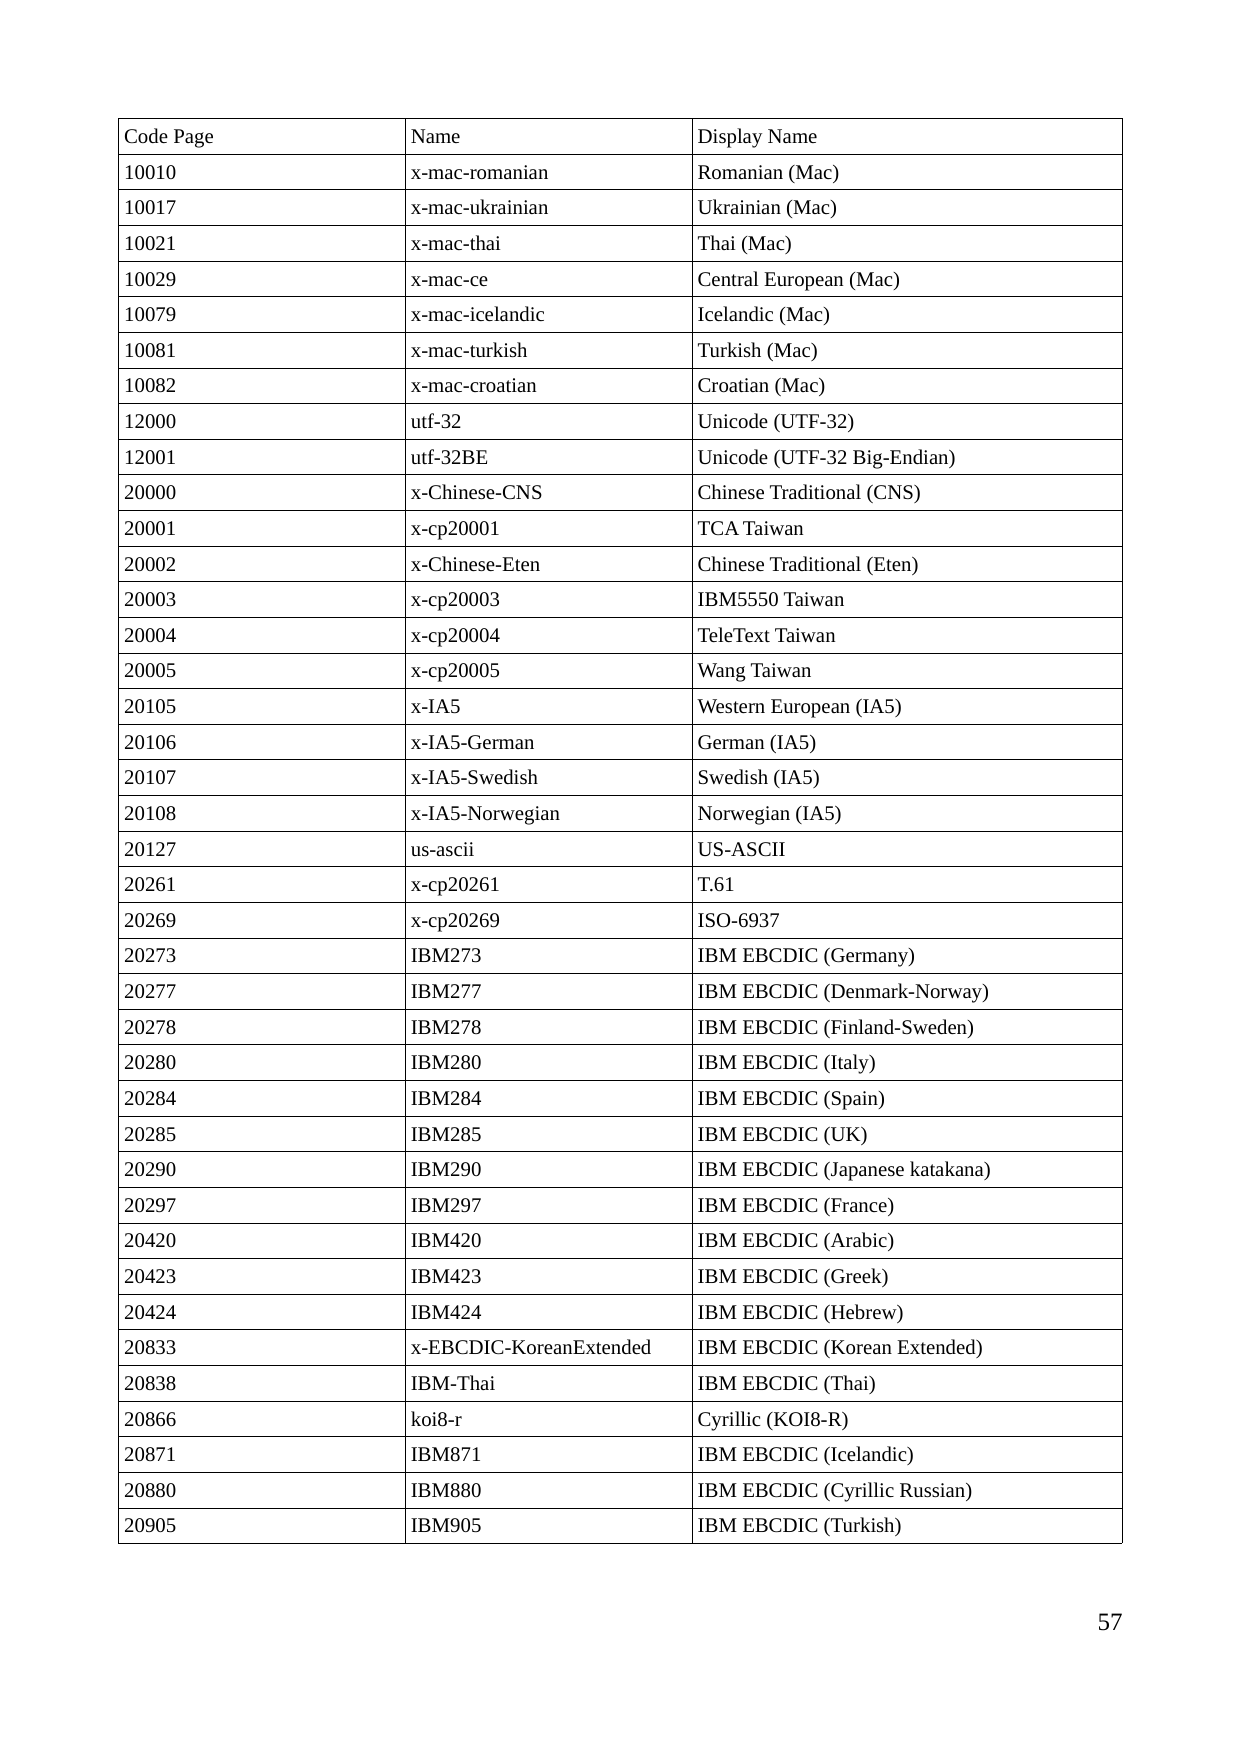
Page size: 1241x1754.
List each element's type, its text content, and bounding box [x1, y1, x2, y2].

table_cell 20107 [119, 760, 405, 795]
table_cell IBM EBCDIC (Japanese katakana) [693, 1152, 1122, 1187]
table_cell IBM EBCDIC (Finland-Sweden) [693, 1010, 1122, 1044]
table_cell 10010 [119, 155, 405, 189]
table_cell IBM-Thai [406, 1366, 692, 1401]
table_cell IBM905 [406, 1509, 692, 1543]
table_cell US-ASCII [693, 832, 1122, 866]
table_cell x-Chinese-CNS [406, 475, 692, 510]
table_cell IBM277 [406, 974, 692, 1009]
table_cell 20000 [119, 475, 405, 510]
table_cell Western European (IA5) [693, 689, 1122, 724]
table_cell 20273 [119, 939, 405, 973]
table_cell x-IA5-German [406, 725, 692, 759]
table_cell Ukrainian (Mac) [693, 190, 1122, 225]
table_cell x-mac-turkish [406, 333, 692, 367]
table_cell koi8-r [406, 1402, 692, 1436]
table_cell Chinese Traditional (CNS) [693, 475, 1122, 510]
table_cell IBM278 [406, 1010, 692, 1044]
table_cell 20838 [119, 1366, 405, 1401]
table_cell Wang Taiwan [693, 654, 1122, 688]
table_cell x-mac-ukrainian [406, 190, 692, 225]
table_cell IBM EBCDIC (Greek) [693, 1259, 1122, 1294]
table_cell IBM EBCDIC (Korean Extended) [693, 1330, 1122, 1365]
table_cell IBM5550 Taiwan [693, 582, 1122, 617]
table_cell 10029 [119, 262, 405, 296]
table_cell 12001 [119, 440, 405, 474]
table_cell x-mac-icelandic [406, 297, 692, 332]
table_cell IBM290 [406, 1152, 692, 1187]
table_cell Cyrillic (KOI8-R) [693, 1402, 1122, 1436]
table_cell utf-32 [406, 404, 692, 439]
table_cell 10079 [119, 297, 405, 332]
table_cell 10017 [119, 190, 405, 225]
table_cell 20004 [119, 618, 405, 652]
table_cell IBM280 [406, 1045, 692, 1080]
table_cell 12000 [119, 404, 405, 439]
table_cell Icelandic (Mac) [693, 297, 1122, 332]
table_cell Croatian (Mac) [693, 369, 1122, 403]
table_cell IBM EBCDIC (Icelandic) [693, 1437, 1122, 1472]
table_cell Norwegian (IA5) [693, 796, 1122, 831]
table_cell 20105 [119, 689, 405, 724]
table_cell TeleText Taiwan [693, 618, 1122, 652]
table_cell Romanian (Mac) [693, 155, 1122, 189]
table_cell x-IA5-Norwegian [406, 796, 692, 831]
table_cell IBM EBCDIC (Thai) [693, 1366, 1122, 1401]
table_cell 20280 [119, 1045, 405, 1080]
table_cell 20285 [119, 1117, 405, 1151]
table_cell x-cp20269 [406, 903, 692, 937]
table_cell IBM EBCDIC (Cyrillic Russian) [693, 1473, 1122, 1507]
table_header Display Name [693, 119, 1122, 154]
table_cell x-mac-romanian [406, 155, 692, 189]
table_header Name [406, 119, 692, 154]
table_cell x-IA5-Swedish [406, 760, 692, 795]
table_cell IBM EBCDIC (Germany) [693, 939, 1122, 973]
table_cell 20269 [119, 903, 405, 937]
table_cell IBM EBCDIC (Turkish) [693, 1509, 1122, 1543]
table_cell 20423 [119, 1259, 405, 1294]
table_cell IBM880 [406, 1473, 692, 1507]
table_cell 20420 [119, 1224, 405, 1258]
table_cell 20905 [119, 1509, 405, 1543]
table_cell 20278 [119, 1010, 405, 1044]
table_cell IBM285 [406, 1117, 692, 1151]
table_cell 10081 [119, 333, 405, 367]
table_cell IBM EBCDIC (Hebrew) [693, 1295, 1122, 1329]
table_cell IBM EBCDIC (France) [693, 1188, 1122, 1222]
table_cell 20297 [119, 1188, 405, 1222]
table_cell 20424 [119, 1295, 405, 1329]
table_cell IBM297 [406, 1188, 692, 1222]
table_cell x-cp20261 [406, 867, 692, 902]
table_cell 20108 [119, 796, 405, 831]
table_cell Turkish (Mac) [693, 333, 1122, 367]
table_cell x-cp20005 [406, 654, 692, 688]
table_cell 20005 [119, 654, 405, 688]
table_cell x-cp20001 [406, 511, 692, 546]
table_cell us-ascii [406, 832, 692, 866]
table_cell T.61 [693, 867, 1122, 902]
table_cell 20106 [119, 725, 405, 759]
table_cell IBM EBCDIC (Denmark-Norway) [693, 974, 1122, 1009]
table_cell IBM273 [406, 939, 692, 973]
table_cell 20002 [119, 547, 405, 581]
table_header Code Page [119, 119, 405, 154]
table_cell 20290 [119, 1152, 405, 1187]
table_cell x-cp20003 [406, 582, 692, 617]
table_cell 20127 [119, 832, 405, 866]
table_cell IBM423 [406, 1259, 692, 1294]
table_cell IBM EBCDIC (UK) [693, 1117, 1122, 1151]
table_cell Unicode (UTF-32 Big-Endian) [693, 440, 1122, 474]
table_cell Swedish (IA5) [693, 760, 1122, 795]
table_cell 10021 [119, 226, 405, 261]
table_cell Central European (Mac) [693, 262, 1122, 296]
table_cell IBM EBCDIC (Arabic) [693, 1224, 1122, 1258]
table_cell 10082 [119, 369, 405, 403]
table_cell 20001 [119, 511, 405, 546]
table_cell x-mac-ce [406, 262, 692, 296]
table_cell 20866 [119, 1402, 405, 1436]
table_cell IBM424 [406, 1295, 692, 1329]
table_cell ISO-6937 [693, 903, 1122, 937]
table_cell x-mac-croatian [406, 369, 692, 403]
table_cell IBM871 [406, 1437, 692, 1472]
table_cell 20284 [119, 1081, 405, 1116]
table_cell utf-32BE [406, 440, 692, 474]
table_cell Thai (Mac) [693, 226, 1122, 261]
table_cell 20833 [119, 1330, 405, 1365]
table_cell Unicode (UTF-32) [693, 404, 1122, 439]
table_cell IBM EBCDIC (Italy) [693, 1045, 1122, 1080]
table_cell x-IA5 [406, 689, 692, 724]
table_cell 20871 [119, 1437, 405, 1472]
table_cell IBM284 [406, 1081, 692, 1116]
table_cell IBM EBCDIC (Spain) [693, 1081, 1122, 1116]
table_cell x-EBCDIC-KoreanExtended [406, 1330, 692, 1365]
table_cell 20880 [119, 1473, 405, 1507]
table_cell x-cp20004 [406, 618, 692, 652]
table_cell Chinese Traditional (Eten) [693, 547, 1122, 581]
table_cell 20003 [119, 582, 405, 617]
table_cell 20261 [119, 867, 405, 902]
table_cell IBM420 [406, 1224, 692, 1258]
table_cell x-mac-thai [406, 226, 692, 261]
table_cell TCA Taiwan [693, 511, 1122, 546]
table_cell x-Chinese-Eten [406, 547, 692, 581]
table_cell 20277 [119, 974, 405, 1009]
table_cell German (IA5) [693, 725, 1122, 759]
